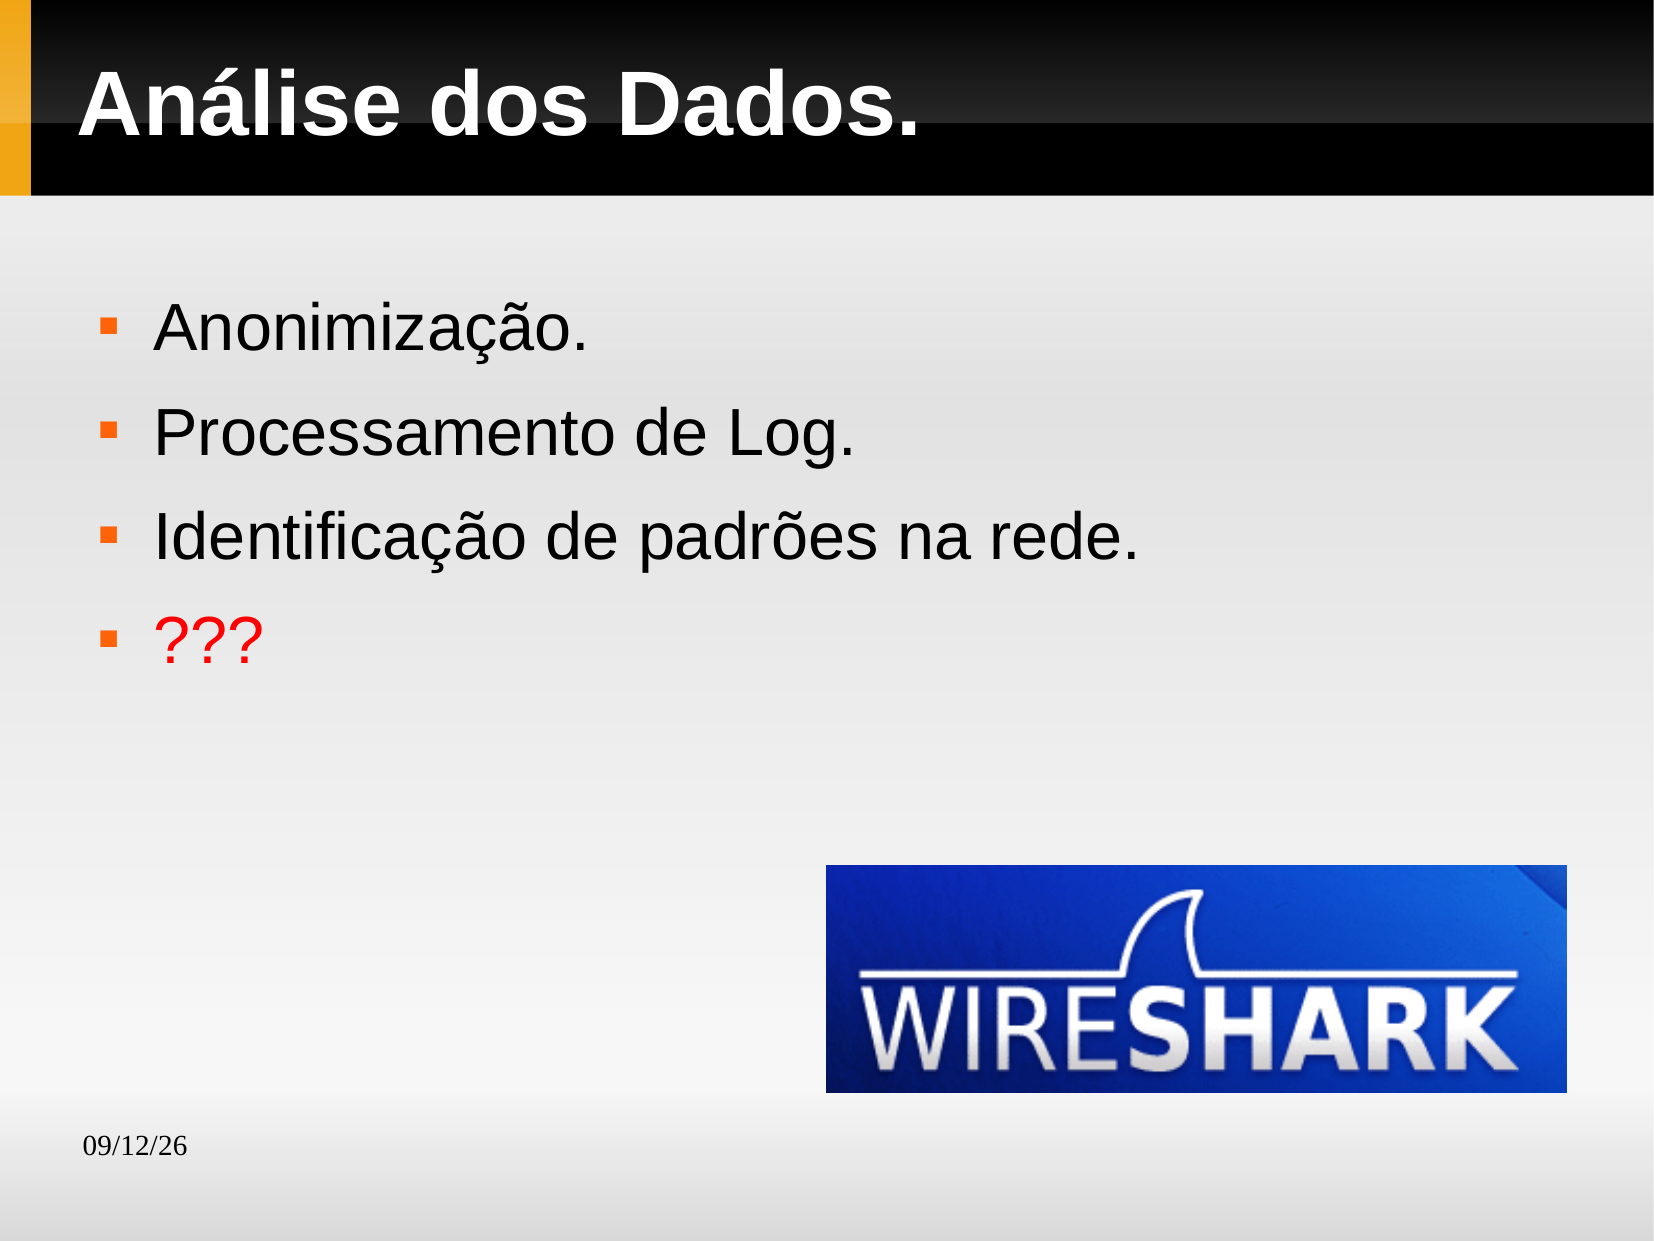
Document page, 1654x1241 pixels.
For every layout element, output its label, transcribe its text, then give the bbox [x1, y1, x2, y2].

list Anonimização. Processamento de Log. Identificação de padrões na rede. ??? [82, 290, 1571, 1094]
title Análise dos Dados. [76, 7, 1565, 200]
picture [0, 0, 1654, 1241]
